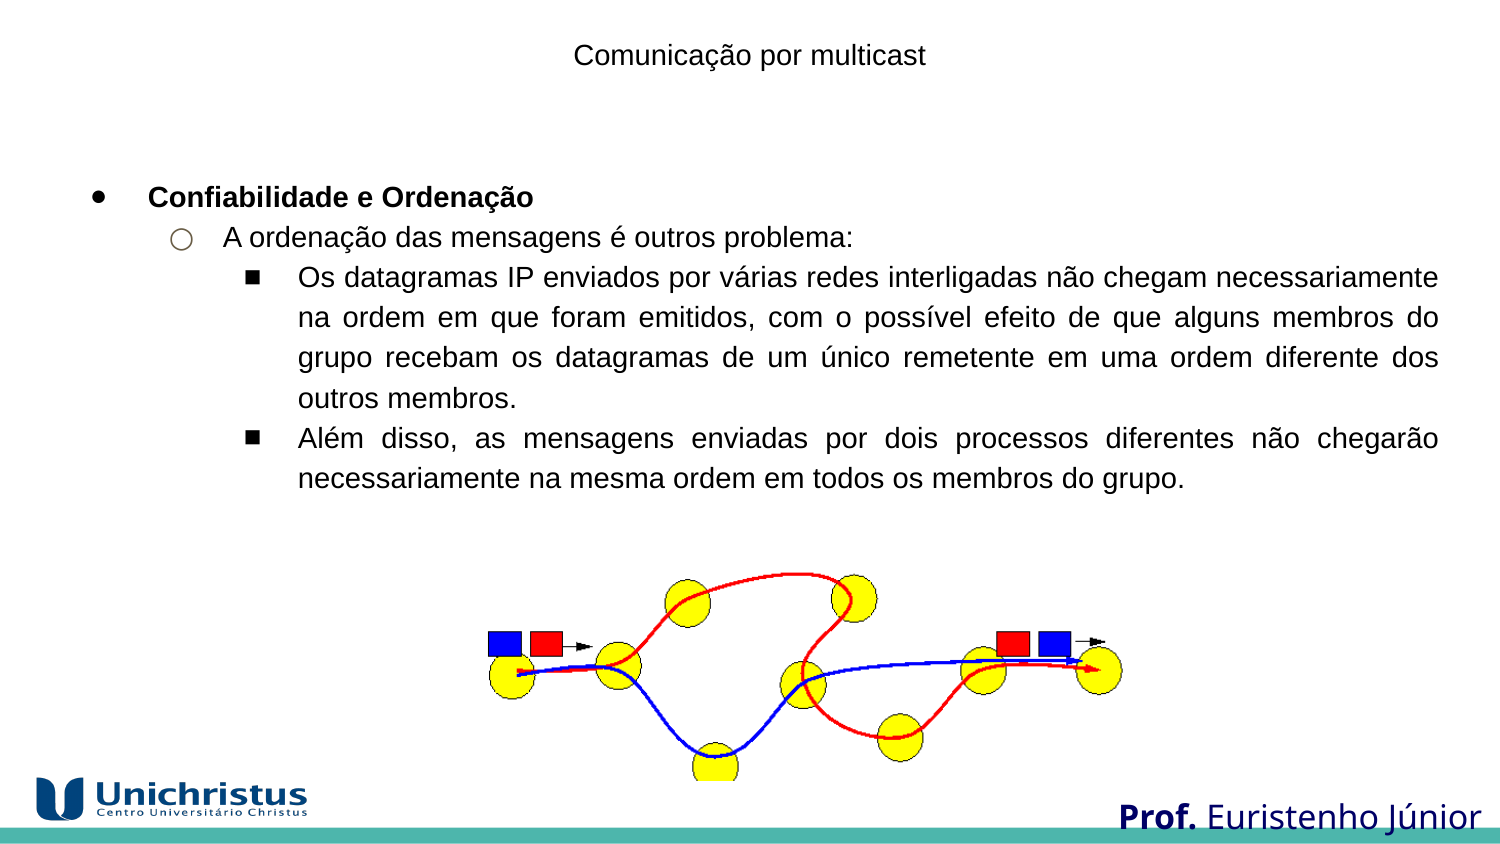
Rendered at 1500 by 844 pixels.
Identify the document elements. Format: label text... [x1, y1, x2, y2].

picture [32, 775, 311, 822]
title Comunicação por multicast [51, 20, 1449, 137]
list Confiabilidade e Ordenação A ordenação das mensagens é outros problema: Os datagramas IP enviados por várias redes interligadas não chegam necessariamente na ordem em que foram emitidos, com o possível efeito de que alguns membros do grupo recebam os datagramas de um único remetente em uma ordem diferente dos outros membros. Além disso, as mensagens enviadas por dois processos diferentes não chegarão necessariamente na mesma ordem em todos os membros do grupo. [57, 157, 1456, 756]
picture [450, 562, 1213, 781]
